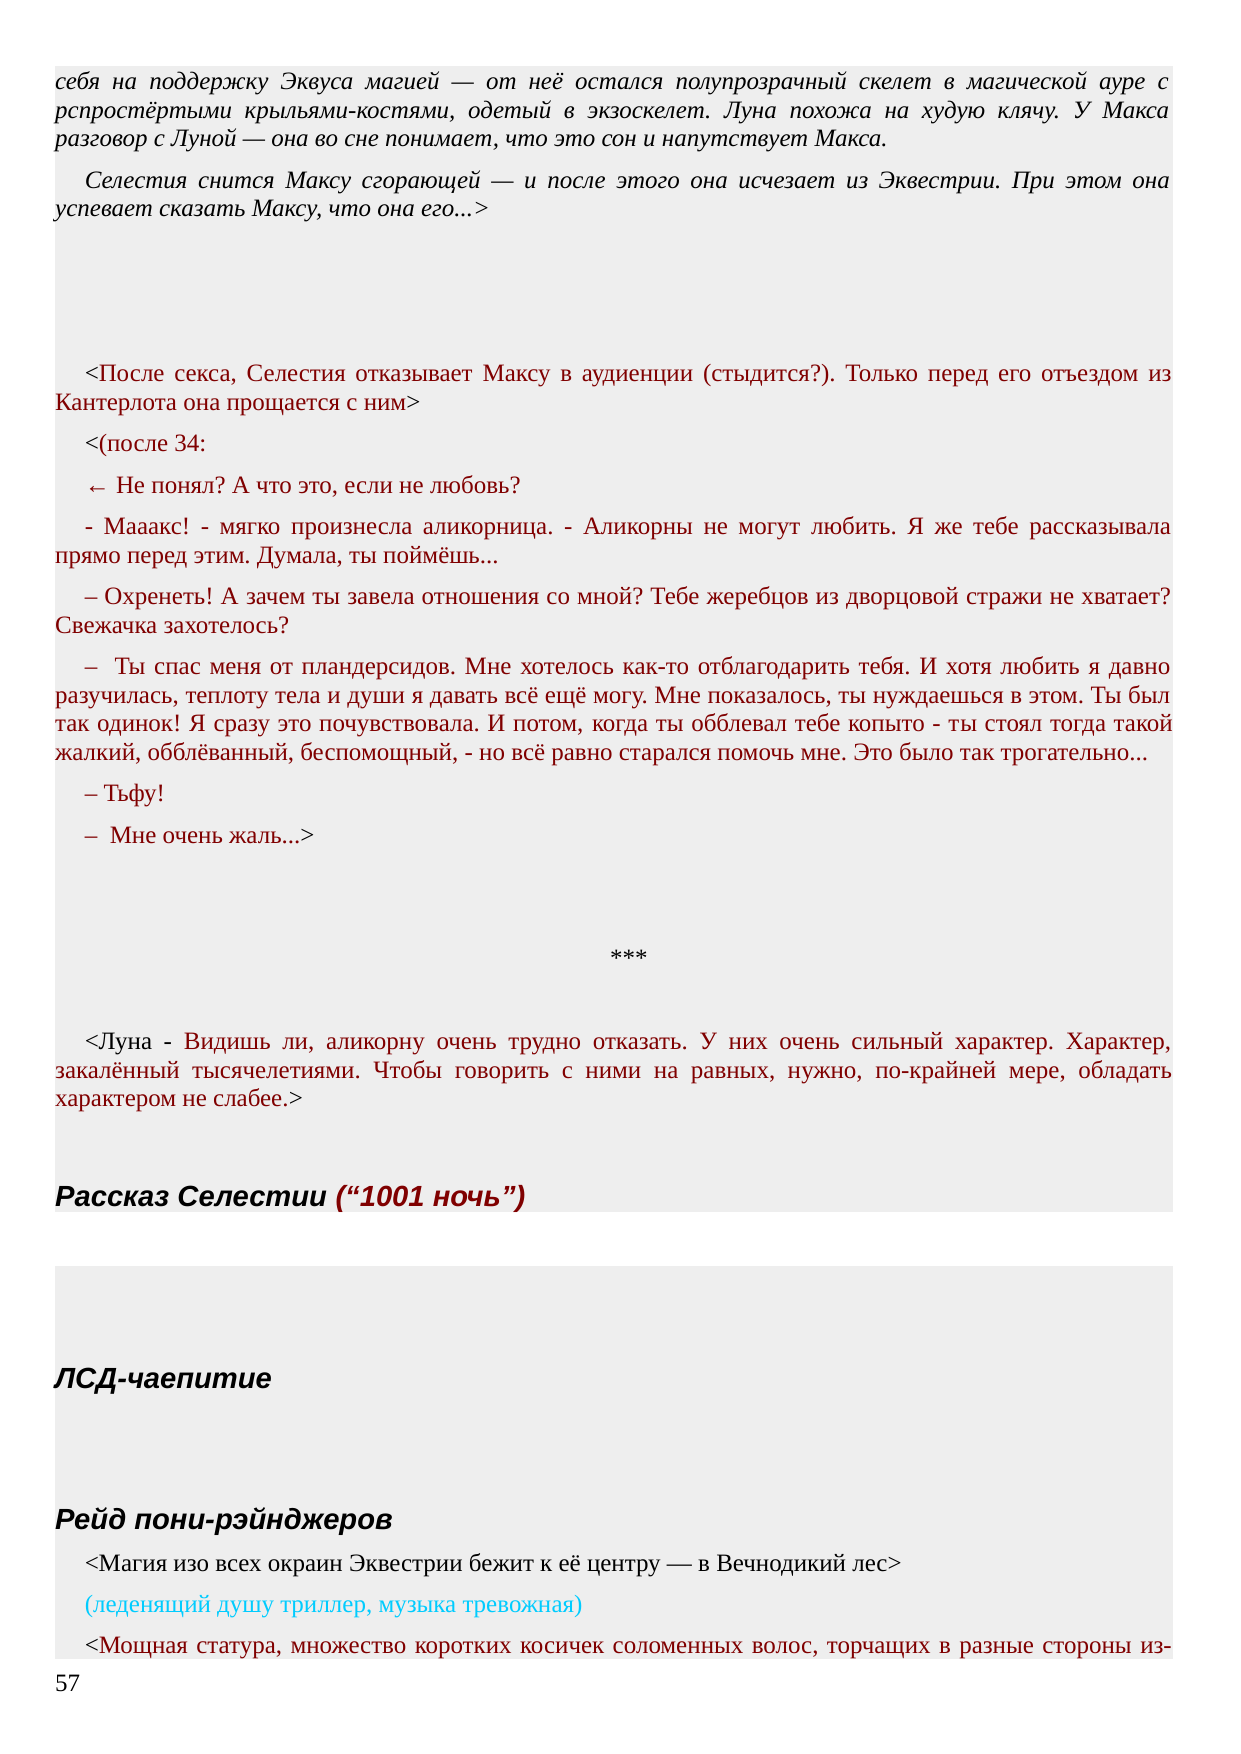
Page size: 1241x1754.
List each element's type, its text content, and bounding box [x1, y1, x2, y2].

text – Тьфу! [55, 778, 1173, 807]
text <После секса, Селестия отказывает Максу в аудиенции (стыдится?). Только перед его отъездом из Кантерлота она прощается с ним> [55, 358, 1173, 416]
text <Магия изо всех окраин Эквестрии бежит к её центру — в Вечнодикий лес> [55, 1548, 1173, 1577]
text Селестия снится Максу сгорающей — и после этого она исчезает из Эквестрии. При этом она успевает сказать Максу, что она его...> [55, 165, 1173, 222]
text – Охренеть! А зачем ты завела отношения со мной? Тебе жеребцов из дворцовой стражи не хватает? Свежачка захотелось? [55, 581, 1173, 638]
text <(после 34: [55, 428, 1173, 457]
subtitle ЛСД-чаепитие [55, 1361, 1173, 1394]
subtitle Рассказ Селестии (“1001 ночь”) [55, 1178, 1173, 1212]
text ← Не понял? А что это, если не любовь? [55, 470, 1173, 498]
text *** [55, 943, 1173, 972]
text <Мощная статура, множество коротких косичек соломенных волос, торчащих в разные стороны из- [55, 1630, 1173, 1659]
text – Мне очень жаль...> [55, 820, 1173, 848]
text - Мааакс! - мягко произнесла аликорница. - Аликорны не могут любить. Я же тебе рассказывала прямо перед этим. Думала, ты поймёшь... [55, 511, 1173, 568]
text – Ты спас меня от пландерсидов. Мне хотелось как-то отблагодарить тебя. И хотя любить я давно разучилась, теплоту тела и души я давать всё ещё могу. Мне показалось, ты нуждаешься в этом. Ты был так одинок! Я сразу это почувствовала. И потом, когда ты обблевал тебе копыто - ты стоял тогда такой жалкий, обблёванный, беспомощный, - но всё равно старался помочь мне. Это было так трогательно... [55, 651, 1173, 766]
text (леденящий душу триллер, музыка тревожная) [55, 1589, 1173, 1618]
text <Луна - Видишь ли, аликорну очень трудно отказать. У них очень сильный характер. Характер, закалённый тысячелетиями. Чтобы говорить с ними на равных, нужно, по-крайней мере, обладать характером не слабее.> [55, 1026, 1173, 1112]
subtitle Рейд пони-рэйнджеров [55, 1502, 1173, 1535]
text себя на поддержку Эквуса магией — от неё остался полупрозрачный скелет в магической ауре с рспростёртыми крыльями-костями, одетый в экзоскелет. Луна похожа на худую клячу. У Макса разговор с Луной — она во сне понимает, что это сон и напутствует Макса. [55, 66, 1173, 152]
